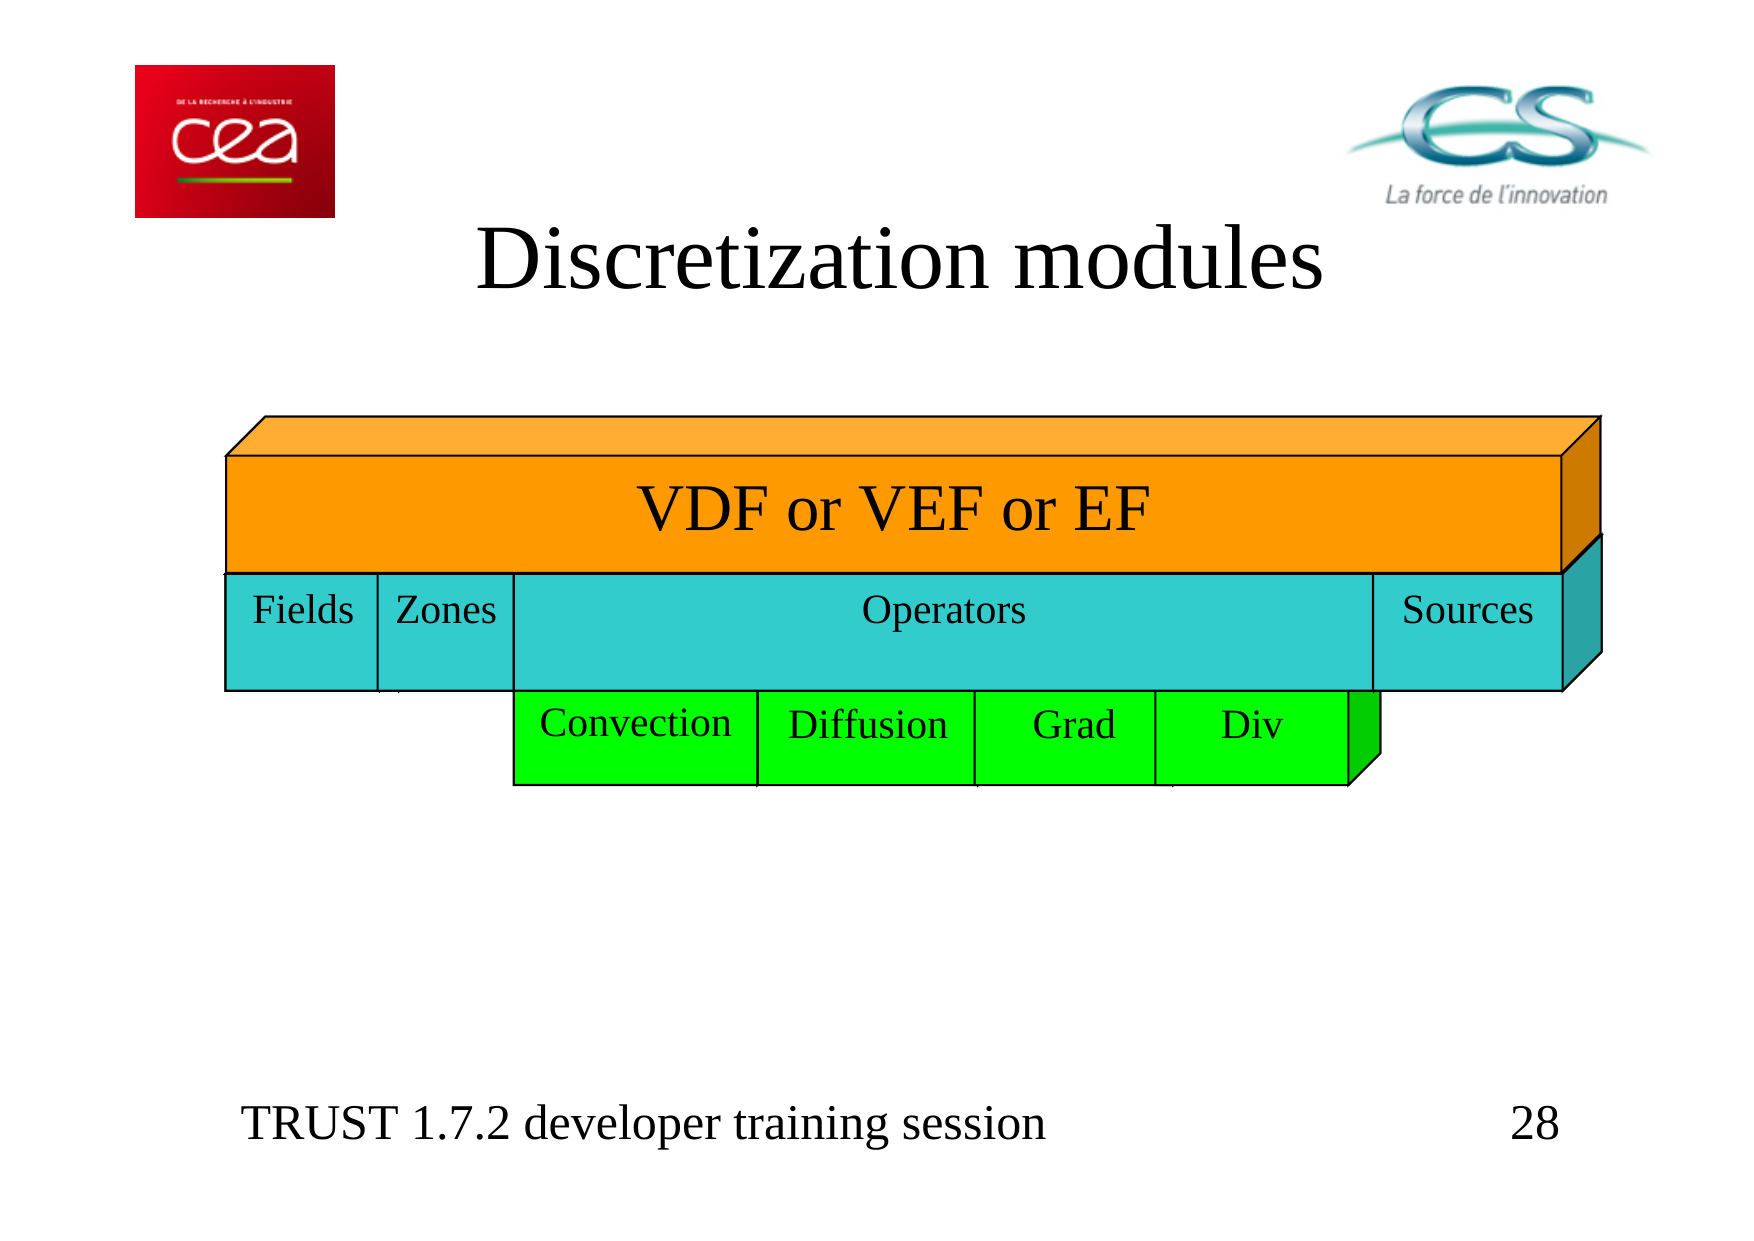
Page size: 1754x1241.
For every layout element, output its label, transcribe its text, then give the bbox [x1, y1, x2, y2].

text_box Sources [1373, 574, 1562, 691]
text_box Grad [974, 691, 1155, 786]
text_box Zones [377, 574, 513, 691]
text_box Div [1155, 691, 1348, 786]
text_box VDF or VEF or EF [226, 456, 1561, 573]
picture [1340, 73, 1662, 218]
text_box Probleme_base::initialize() → Probleme_base::preparer_calcul() → milieu().initialiser() → Loop on equation(i).preparer_calcul() → Schema_temps_base::initialize() [226, 416, 1600, 456]
picture [135, 65, 335, 218]
text_box Fields [225, 574, 377, 691]
title Discretization modules [225, 158, 1577, 346]
text_box Convection [513, 691, 757, 786]
text_box Operators [513, 574, 1373, 691]
text_box Diffusion [757, 691, 974, 786]
